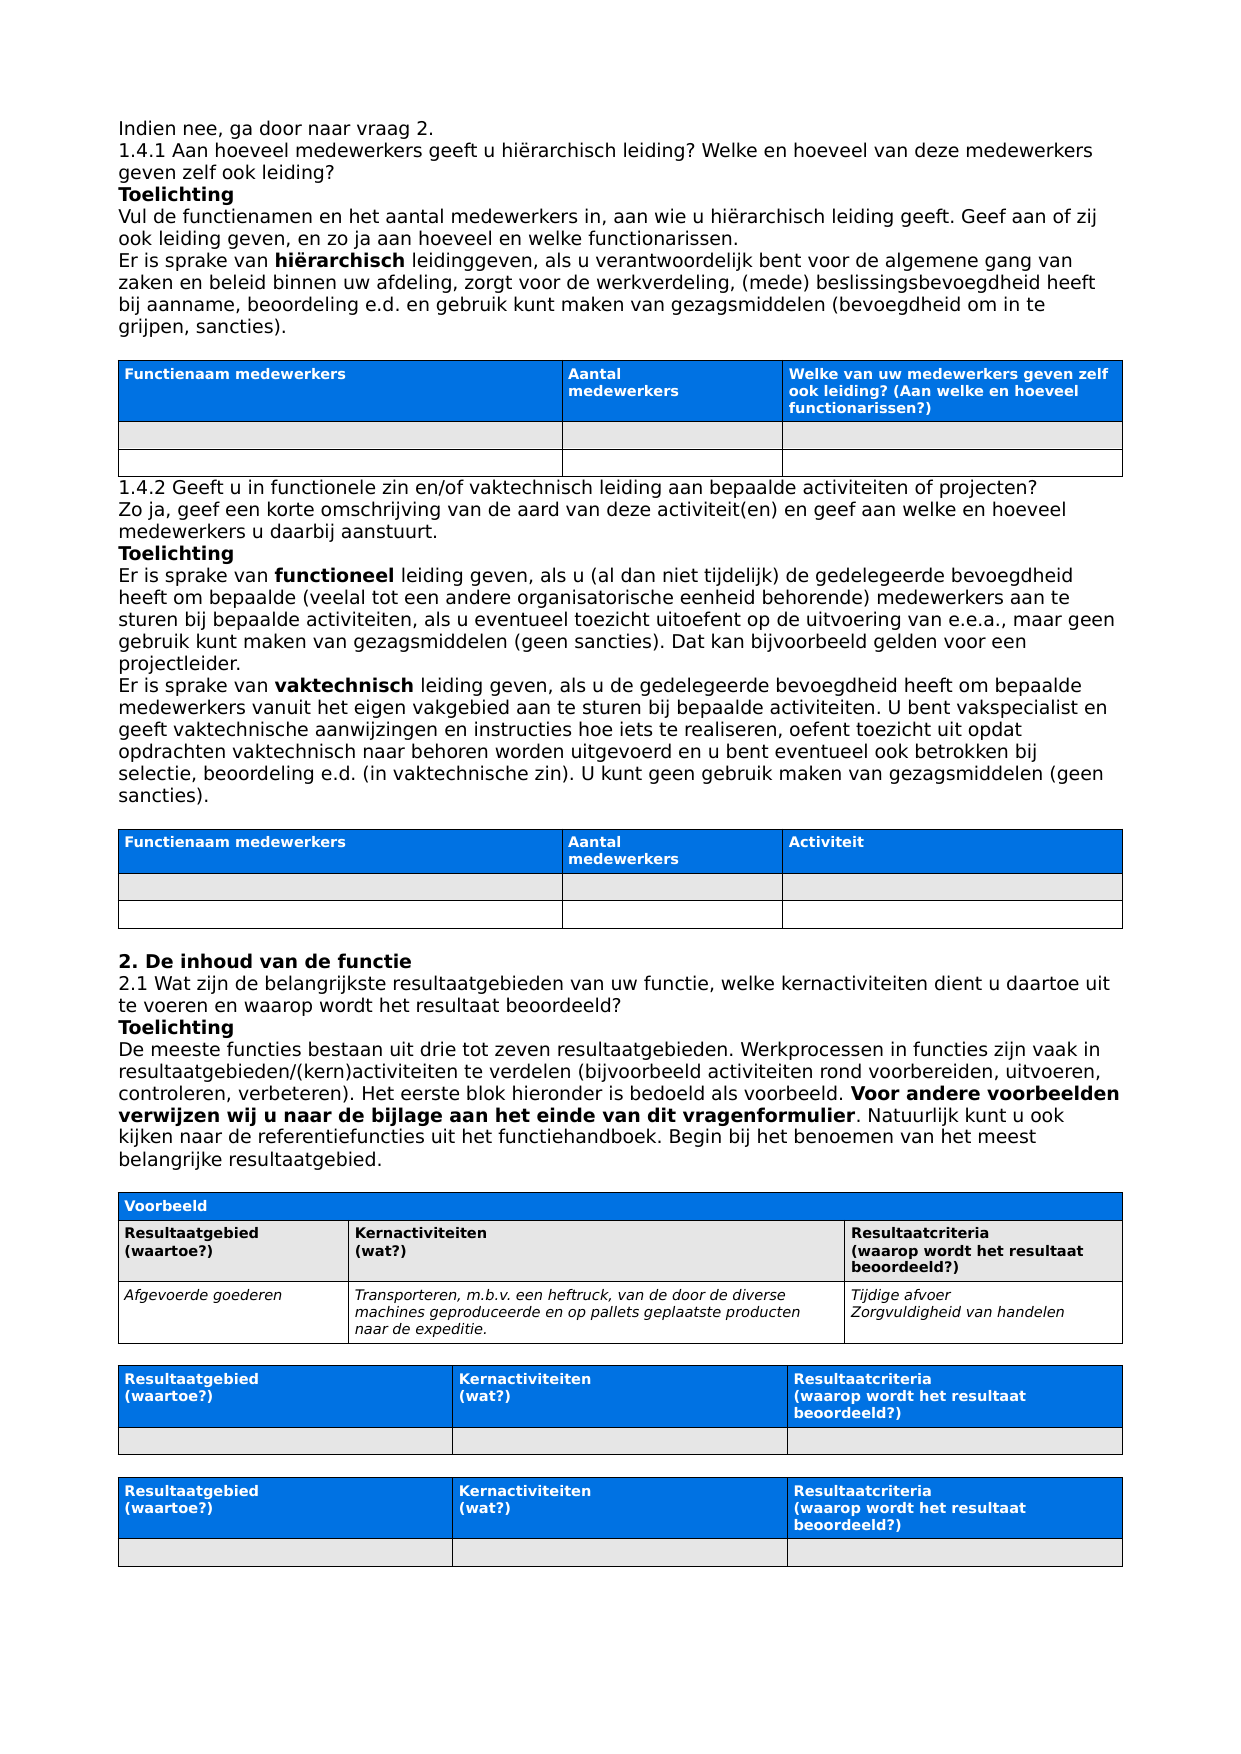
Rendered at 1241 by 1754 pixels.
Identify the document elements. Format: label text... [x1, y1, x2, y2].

table_cell [563, 874, 782, 900]
table_header Kernactiviteiten (wat?) [453, 1366, 787, 1427]
text 1.4.1 Aan hoeveel medewerkers geeft u hiërarchisch leiding? Welke en hoeveel van deze medewerkers geven zelf ook leiding? [118, 140, 1122, 184]
text Toelichting [118, 543, 1122, 565]
table_cell [783, 422, 1122, 448]
table_cell [783, 874, 1122, 900]
table_cell [563, 422, 782, 448]
table_cell [119, 901, 562, 928]
table_cell Kernactiviteiten (wat?) [349, 1221, 844, 1281]
subtitle 2. De inhoud van de functie [118, 951, 1122, 973]
table_cell [783, 450, 1122, 476]
table_header Aantal medewerkers [563, 361, 782, 421]
table_cell Tijdige afvoer Zorgvuldigheid van handelen [845, 1282, 1122, 1342]
table_header Resultaatgebied (waartoe?) [119, 1366, 452, 1427]
text Vul de functienamen en het aantal medewerkers in, aan wie u hiërarchisch leiding geeft. Geef aan of zij ook leiding geven, en zo ja aan hoeveel en welke functionarissen. [118, 206, 1122, 250]
text Toelichting [118, 1017, 1122, 1038]
table_cell [788, 1428, 1122, 1454]
table_header Welke van uw medewerkers geven zelf ook leiding? (Aan welke en hoeveel functionarissen?) [783, 361, 1122, 421]
table_header Functienaam medewerkers [119, 361, 562, 421]
text De meeste functies bestaan uit drie tot zeven resultaatgebieden. Werkprocessen in functies zijn vaak in resultaatgebieden/(kern)activiteiten te verdelen (bijvoorbeeld activiteiten rond voorbereiden, uitvoeren, controleren, verbeteren). Het eerste blok hieronder is bedoeld als voorbeeld. Voor andere voorbeelden verwijzen wij u naar de bijlage aan het einde van dit vragenformulier. Natuurlijk kunt u ook kijken naar de referentiefuncties uit het functiehandboek. Begin bij het benoemen van het meest belangrijke resultaatgebied. [118, 1038, 1122, 1170]
table_cell [563, 450, 782, 476]
text Er is sprake van vaktechnisch leiding geven, als u de gedelegeerde bevoegdheid heeft om bepaalde medewerkers vanuit het eigen vakgebied aan te sturen bij bepaalde activiteiten. U bent vakspecialist en geeft vaktechnische aanwijzingen en instructies hoe iets te realiseren, oefent toezicht uit opdat opdrachten vaktechnisch naar behoren worden uitgevoerd en u bent eventueel ook betrokken bij selectie, beoordeling e.d. (in vaktechnische zin). U kunt geen gebruik maken van gezagsmiddelen (geen sancties). [118, 675, 1122, 807]
table_cell [119, 1428, 452, 1454]
table_header Aantal medewerkers [563, 830, 782, 873]
table_cell [783, 901, 1122, 928]
text Indien nee, ga door naar vraag 2. [118, 118, 1122, 140]
text Zo ja, geef een korte omschrijving van de aard van deze activiteit(en) en geef aan welke en hoeveel medewerkers u daarbij aanstuurt. [118, 499, 1122, 543]
table_header Functienaam medewerkers [119, 830, 562, 873]
text Er is sprake van hiërarchisch leidinggeven, als u verantwoordelijk bent voor de algemene gang van zaken en beleid binnen uw afdeling, zorgt voor de werkverdeling, (mede) beslissingsbevoegdheid heeft bij aanname, beoordeling e.d. en gebruik kunt maken van gezagsmiddelen (bevoegdheid om in te grijpen, sancties). [118, 250, 1122, 338]
table_cell Resultaatcriteria (waarop wordt het resultaat beoordeeld?) [845, 1221, 1122, 1281]
table_cell [453, 1428, 787, 1454]
table_cell Resultaatgebied (waartoe?) [119, 1221, 348, 1281]
table_header Resultaatcriteria (waarop wordt het resultaat beoordeeld?) [788, 1478, 1122, 1538]
table_cell [119, 450, 562, 476]
table_cell Afgevoerde goederen [119, 1282, 348, 1342]
text 1.4.2 Geeft u in functionele zin en/of vaktechnisch leiding aan bepaalde activiteiten of projecten? [118, 477, 1122, 499]
table_header Activiteit [783, 830, 1122, 873]
table_header Voorbeeld [119, 1193, 1122, 1220]
text 2.1 Wat zijn de belangrijkste resultaatgebieden van uw functie, welke kernactiviteiten dient u daartoe uit te voeren en waarop wordt het resultaat beoordeeld? [118, 973, 1122, 1017]
table_header Resultaatcriteria (waarop wordt het resultaat beoordeeld?) [788, 1366, 1122, 1427]
table_header Resultaatgebied (waartoe?) [119, 1478, 452, 1538]
table_cell [788, 1539, 1122, 1566]
table_cell Transporteren, m.b.v. een heftruck, van de door de diverse machines geproduceerde en op pallets geplaatste producten naar de expeditie. [349, 1282, 844, 1342]
table_cell [119, 1539, 452, 1566]
table_cell [119, 874, 562, 900]
table_cell [119, 422, 562, 448]
table_header Kernactiviteiten (wat?) [453, 1478, 787, 1538]
text Er is sprake van functioneel leiding geven, als u (al dan niet tijdelijk) de gedelegeerde bevoegdheid heeft om bepaalde (veelal tot een andere organisatorische eenheid behorende) medewerkers aan te sturen bij bepaalde activiteiten, als u eventueel toezicht uitoefent op de uitvoering van e.e.a., maar geen gebruik kunt maken van gezagsmiddelen (geen sancties). Dat kan bijvoorbeeld gelden voor een projectleider. [118, 565, 1122, 675]
text Toelichting [118, 184, 1122, 206]
table_cell [453, 1539, 787, 1566]
table_cell [563, 901, 782, 928]
